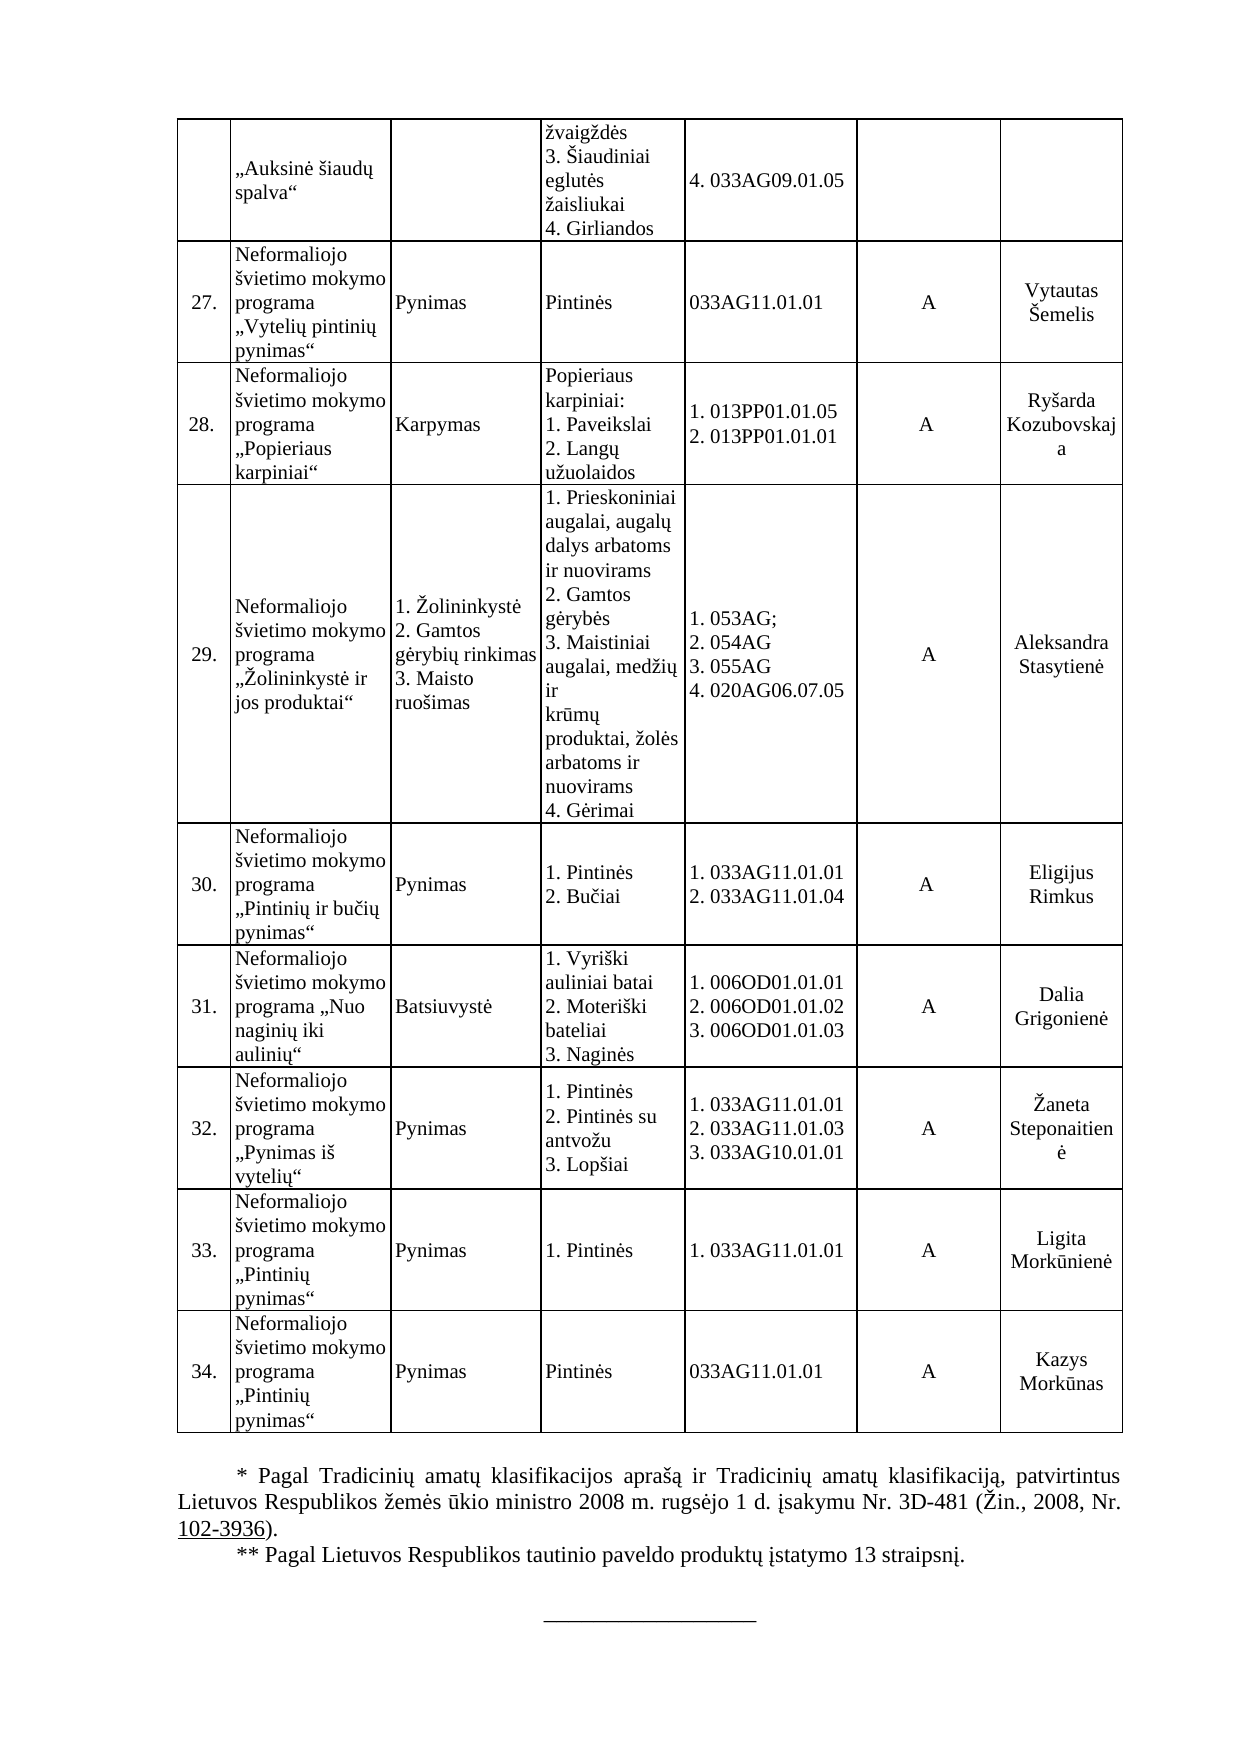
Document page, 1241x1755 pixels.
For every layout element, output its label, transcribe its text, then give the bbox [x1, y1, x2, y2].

table_cell 033AG11.01.01 [686, 242, 856, 362]
table_cell 1. 033AG11.01.01 2. 033AG11.01.04 [686, 824, 856, 944]
table_cell 1. Žolininkystė 2. Gamtos gėrybių rinkimas 3. Maisto ruošimas [392, 485, 540, 822]
table_cell Neformaliojo švietimo mokymo programa „Pynimas iš vytelių“ [231, 1068, 390, 1188]
table_cell 1. 033AG11.01.01 [686, 1190, 856, 1310]
table_cell A [858, 1190, 1000, 1310]
table_cell Neformaliojo švietimo mokymo programa „Pintinių pynimas“ [231, 1190, 390, 1310]
table_cell Ligita Morkūnienė [1001, 1190, 1122, 1310]
table_cell 27. [178, 242, 230, 362]
table_cell 4. 033AG09.01.05 [686, 120, 856, 240]
table_cell Neformaliojo švietimo mokymo programa „Nuo naginių iki aulinių“ [231, 946, 390, 1066]
text _________________ [177, 1596, 1122, 1625]
table_cell Batsiuvystė [392, 946, 540, 1066]
table_cell 29. [178, 485, 230, 822]
table_cell Neformaliojo švietimo mokymo programa „Popieriaus karpiniai“ [231, 363, 390, 484]
table_cell Eligijus Rimkus [1001, 824, 1122, 944]
table_cell Pynimas [392, 242, 540, 362]
table_cell 31. [178, 946, 230, 1066]
table_cell 30. [178, 824, 230, 944]
table_cell Pynimas [392, 1068, 540, 1188]
table_cell 33. [178, 1190, 230, 1310]
table_cell A [858, 1068, 1000, 1188]
table_cell A [858, 1311, 1000, 1432]
table_cell Karpymas [392, 363, 540, 484]
table_cell Neformaliojo švietimo mokymo programa „Pintinių pynimas“ [231, 1311, 390, 1432]
table_cell Neformaliojo švietimo mokymo programa „Vytelių pintinių pynimas“ [231, 242, 390, 362]
table_cell [392, 120, 540, 240]
table_cell A [858, 824, 1000, 944]
table_cell Kazys Morkūnas [1001, 1311, 1122, 1432]
table_cell A [858, 485, 1000, 822]
table_cell 1. Vyriški auliniai batai 2. Moteriški bateliai 3. Naginės [542, 946, 684, 1066]
table_cell A [858, 363, 1000, 484]
table_cell A [858, 946, 1000, 1066]
table_cell 34. [178, 1311, 230, 1432]
table_cell [178, 120, 230, 240]
table_cell Žaneta Steponaitienė [1001, 1068, 1122, 1188]
table_cell 32. [178, 1068, 230, 1188]
table_cell Ryšarda Kozubovskaja [1001, 363, 1122, 484]
table_cell 1. Pintinės [542, 1190, 684, 1310]
table_cell [858, 120, 1000, 240]
table_cell 28. [178, 363, 230, 484]
table_cell Pynimas [392, 824, 540, 944]
table_cell žvaigždės 3. Šiaudiniai eglutės žaisliukai 4. Girliandos [542, 120, 684, 240]
table_cell Aleksandra Stasytienė [1001, 485, 1122, 822]
table_cell [1001, 120, 1122, 240]
table_cell 1. Pintinės 2. Pintinės su antvožu 3. Lopšiai [542, 1068, 684, 1188]
text * Pagal Tradicinių amatų klasifikacijos aprašą ir Tradicinių amatų klasifikaciją, patvirtintus Lietuvos Respublikos žemės ūkio ministro 2008 m. rugsėjo 1 d. įsakymu Nr. 3D-481 (Žin., 2008, Nr. 102-3936). [177, 1462, 1122, 1541]
table_cell 1. 053AG; 2. 054AG 3. 055AG 4. 020AG06.07.05 [686, 485, 856, 822]
table_cell Neformaliojo švietimo mokymo programa „Žolininkystė ir jos produktai“ [231, 485, 390, 822]
table_cell Pynimas [392, 1190, 540, 1310]
table_cell Pintinės [542, 242, 684, 362]
table_cell Vytautas Šemelis [1001, 242, 1122, 362]
table_cell Pintinės [542, 1311, 684, 1432]
table_cell Popieriaus karpiniai: 1. Paveikslai 2. Langų užuolaidos [542, 363, 684, 484]
table_cell A [858, 242, 1000, 362]
table_cell 033AG11.01.01 [686, 1311, 856, 1432]
table_cell Pynimas [392, 1311, 540, 1432]
table_cell 1. Prieskoniniai augalai, augalų dalys arbatoms ir nuovirams 2. Gamtos gėrybės 3. Maistiniai augalai, medžių ir krūmų produktai, žolės arbatoms ir nuovirams 4. Gėrimai [542, 485, 684, 822]
table_cell Neformaliojo švietimo mokymo programa „Pintinių ir bučių pynimas“ [231, 824, 390, 944]
table_cell 1. 013PP01.01.05 2. 013PP01.01.01 [686, 363, 856, 484]
table_cell 1. 006OD01.01.01 2. 006OD01.01.02 3. 006OD01.01.03 [686, 946, 856, 1066]
table_cell „Auksinė šiaudų spalva“ [231, 120, 390, 240]
table_cell 1. Pintinės 2. Bučiai [542, 824, 684, 944]
table_cell 1. 033AG11.01.01 2. 033AG11.01.03 3. 033AG10.01.01 [686, 1068, 856, 1188]
text ** Pagal Lietuvos Respublikos tautinio paveldo produktų įstatymo 13 straipsnį. [177, 1541, 1122, 1567]
table_cell Dalia Grigonienė [1001, 946, 1122, 1066]
